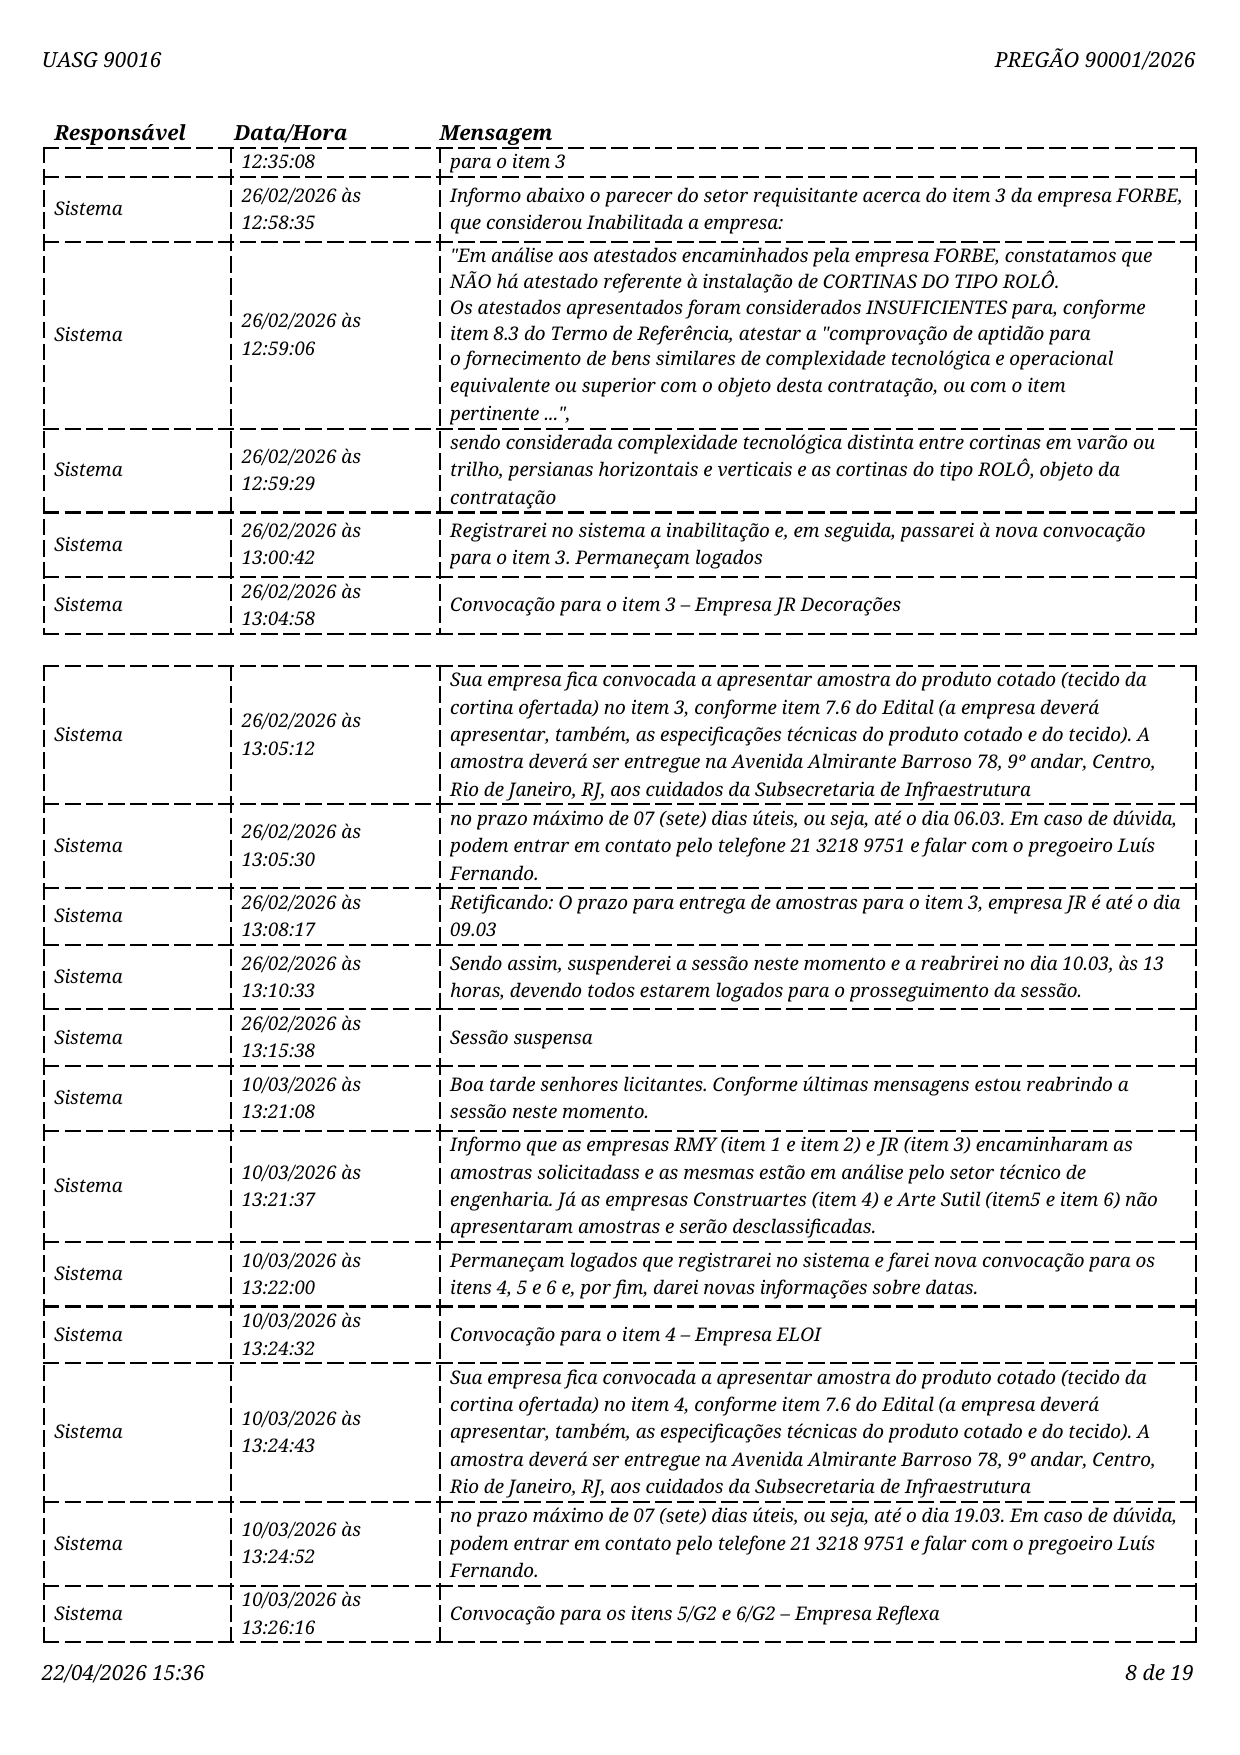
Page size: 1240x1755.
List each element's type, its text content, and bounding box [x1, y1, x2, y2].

table_cell Sua empresa fica convocada a apresentar amostra do produto cotado (tecido da cortina ofertada) no item 4, conforme item 7.6 do Edital (a empresa deverá apresentar, também, as especificações técnicas do produto cotado e do tecido). A amostra deverá ser entregue na Avenida Almirante Barroso 78, 9º andar, Centro, Rio de Janeiro, RJ, aos cuidados da Subsecretaria de Infraestrutura [440, 1362, 1196, 1501]
table_cell Sistema [44, 1065, 231, 1129]
table_cell 26/02/2026 às 13:15:38 [231, 1008, 439, 1065]
table_cell 26/02/2026 às 13:04:58 [231, 576, 439, 633]
table_cell 26/02/2026 às 12:59:06 [231, 241, 439, 427]
table_cell 10/03/2026 às 13:24:32 [231, 1305, 439, 1362]
table_cell 10/03/2026 às 13:21:08 [231, 1065, 439, 1129]
table_cell Sendo assim, suspenderei a sessão neste momento e a reabrirei no dia 10.03, às 13 horas, devendo todos estarem logados para o prosseguimento da sessão. [440, 944, 1196, 1008]
table_cell 10/03/2026 às 13:21:37 [231, 1130, 439, 1241]
table_cell Convocação para o item 3 – Empresa JR Decorações [440, 576, 1196, 633]
table_cell Sistema [44, 1305, 231, 1362]
table_cell 26/02/2026 às 13:00:42 [231, 511, 439, 576]
table_cell Sistema [44, 1241, 231, 1305]
table_cell "Em análise aos atestados encaminhados pela empresa FORBE, constatamos que NÃO há atestado referente à instalação de CORTINAS DO TIPO ROLÔ. Os atestados apresentados foram considerados INSUFICIENTES para, conforme item 8.3 do Termo de Referência, atestar a "comprovação de aptidão para o fornecimento de bens similares de complexidade tecnológica e operacional equivalente ou superior com o objeto desta contratação, ou com o item pertinente ...", [440, 241, 1196, 427]
table_cell sendo considerada complexidade tecnológica distinta entre cortinas em varão ou trilho, persianas horizontais e verticais e as cortinas do tipo ROLÔ, objeto da contratação [440, 428, 1196, 511]
table_cell Convocação para os itens 5/G2 e 6/G2 – Empresa Reflexa [440, 1585, 1196, 1641]
table_cell Sessão suspensa [440, 1008, 1196, 1065]
table_cell 10/03/2026 às 13:26:16 [231, 1585, 439, 1641]
table_cell Sistema [44, 1008, 231, 1065]
table_cell Sistema [44, 511, 231, 576]
table_cell 10/03/2026 às 13:24:43 [231, 1362, 439, 1501]
table_cell Sistema [44, 1130, 231, 1241]
table_cell [44, 147, 231, 176]
table_cell Sistema [44, 803, 231, 887]
table_header Sua empresa fica convocada a apresentar amostra do produto cotado (tecido da cortina ofertada) no item 3, conforme item 7.6 do Edital (a empresa deverá apresentar, também, as especificações técnicas do produto cotado e do tecido). A amostra deverá ser entregue na Avenida Almirante Barroso 78, 9º andar, Centro, Rio de Janeiro, RJ, aos cuidados da Subsecretaria de Infraestrutura [440, 665, 1196, 803]
table_cell Sistema [44, 428, 231, 511]
table_cell Informo que as empresas RMY (item 1 e item 2) e JR (item 3) encaminharam as amostras solicitadass e as mesmas estão em análise pelo setor técnico de engenharia. Já as empresas Construartes (item 4) e Arte Sutil (item5 e item 6) não apresentaram amostras e serão desclassificadas. [440, 1130, 1196, 1241]
table_cell Registrarei no sistema a inabilitação e, em seguida, passarei à nova convocação para o item 3. Permaneçam logados [440, 511, 1196, 576]
table_cell Convocação para o item 4 – Empresa ELOI [440, 1305, 1196, 1362]
table_cell Sistema [44, 944, 231, 1008]
table_cell Sistema [44, 1362, 231, 1501]
table_cell no prazo máximo de 07 (sete) dias úteis, ou seja, até o dia 19.03. Em caso de dúvida, podem entrar em contato pelo telefone 21 3218 9751 e falar com o pregoeiro Luís Fernando. [440, 1501, 1196, 1584]
table_cell Boa tarde senhores licitantes. Conforme últimas mensagens estou reabrindo a sessão neste momento. [440, 1065, 1196, 1129]
table_cell 10/03/2026 às 13:22:00 [231, 1241, 439, 1305]
table_cell 12:35:08 [231, 147, 439, 176]
table_cell 10/03/2026 às 13:24:52 [231, 1501, 439, 1584]
table_cell Sistema [44, 1585, 231, 1641]
table_cell Sistema [44, 241, 231, 427]
table_cell Sistema [44, 1501, 231, 1584]
table_cell Sistema [44, 176, 231, 241]
table_cell Retificando: O prazo para entrega de amostras para o item 3, empresa JR é até o dia 09.03 [440, 887, 1196, 944]
table_cell Informo abaixo o parecer do setor requisitante acerca do item 3 da empresa FORBE, que considerou Inabilitada a empresa: [440, 176, 1196, 241]
table_cell 26/02/2026 às 13:05:30 [231, 803, 439, 887]
table_cell Sistema [44, 576, 231, 633]
table_cell 26/02/2026 às 12:59:29 [231, 428, 439, 511]
table_cell 26/02/2026 às 13:08:17 [231, 887, 439, 944]
table_cell Sistema [44, 887, 231, 944]
table_cell Permaneçam logados que registrarei no sistema e farei nova convocação para os itens 4, 5 e 6 e, por fim, darei novas informações sobre datas. [440, 1241, 1196, 1305]
table_header 26/02/2026 às 13:05:12 [231, 665, 439, 803]
table_cell para o item 3 [440, 147, 1196, 176]
table_cell 26/02/2026 às 12:58:35 [231, 176, 439, 241]
table_header Sistema [44, 665, 231, 803]
table_cell no prazo máximo de 07 (sete) dias úteis, ou seja, até o dia 06.03. Em caso de dúvida, podem entrar em contato pelo telefone 21 3218 9751 e falar com o pregoeiro Luís Fernando. [440, 803, 1196, 887]
table_cell 26/02/2026 às 13:10:33 [231, 944, 439, 1008]
